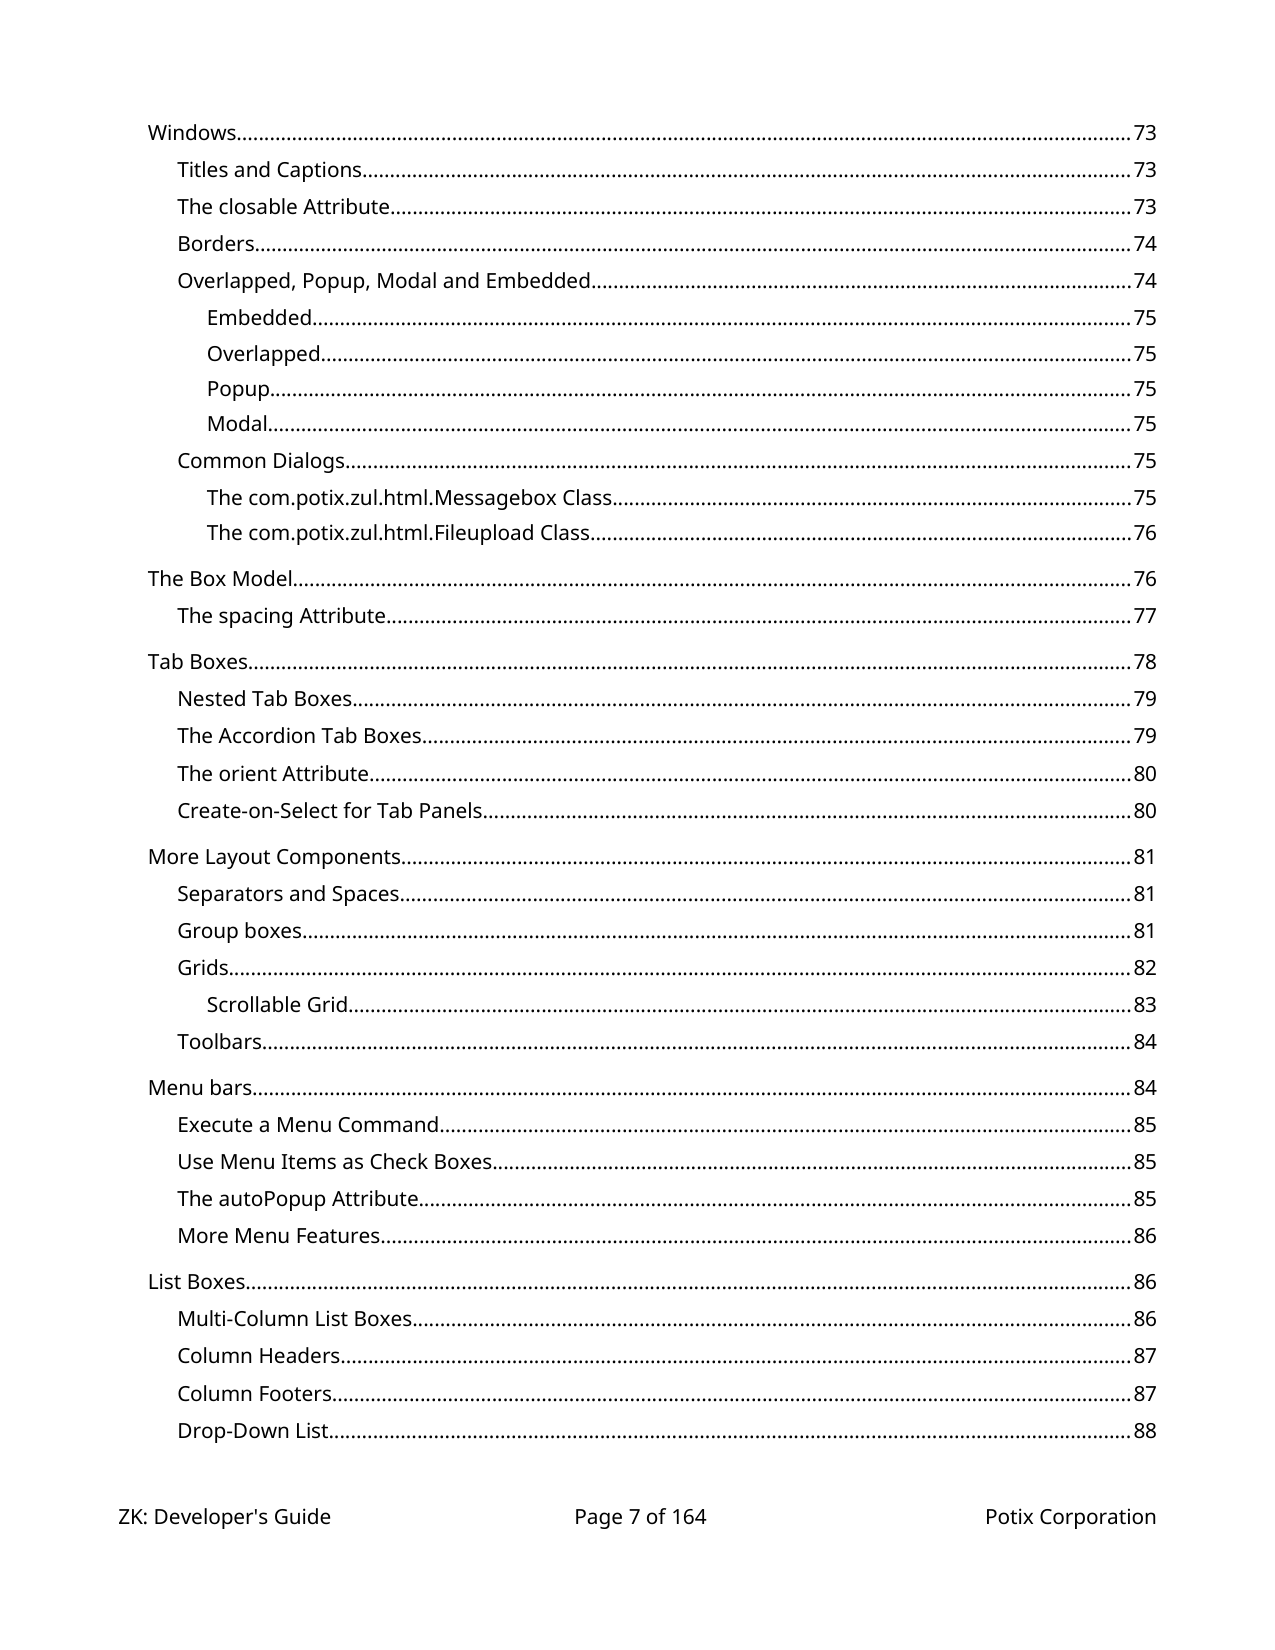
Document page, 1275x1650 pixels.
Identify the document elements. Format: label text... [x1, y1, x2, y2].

text Drop-Down List 88 [177, 1416, 1157, 1444]
text Grids 82 [177, 953, 1157, 981]
text Create-on-Select for Tab Panels 80 [177, 796, 1157, 824]
text Borders 74 [177, 229, 1157, 258]
text More Menu Features 86 [177, 1221, 1157, 1250]
text Windows 73 [148, 118, 1157, 146]
text The spacing Attribute 77 [177, 602, 1157, 630]
text The Accordion Tab Boxes 79 [177, 722, 1157, 750]
text Embedded 75 [207, 303, 1157, 332]
text The closable Attribute 73 [177, 192, 1157, 221]
text Tab Boxes 78 [148, 647, 1157, 676]
text Column Footers 87 [177, 1379, 1157, 1407]
text Toolbars 84 [177, 1027, 1157, 1055]
text Group boxes 81 [177, 916, 1157, 944]
text The com.potix.zul.html.Fileupload Class 76 [207, 518, 1157, 547]
text Menu bars 84 [148, 1073, 1157, 1101]
text List Boxes 86 [148, 1267, 1157, 1296]
text The orient Attribute 80 [177, 759, 1157, 787]
text Execute a Menu Command 85 [177, 1110, 1157, 1138]
text Popup 75 [207, 374, 1157, 402]
text The autoPopup Attribute 85 [177, 1184, 1157, 1213]
text The com.potix.zul.html.Messagebox Class 75 [207, 483, 1157, 512]
text Scrollable Grid 83 [207, 990, 1157, 1018]
text Multi-Column List Boxes 86 [177, 1304, 1157, 1333]
text More Layout Components 81 [148, 842, 1157, 870]
text Overlapped 75 [207, 339, 1157, 367]
text Nested Tab Boxes 79 [177, 684, 1157, 713]
text Use Menu Items as Check Boxes 85 [177, 1147, 1157, 1176]
text Titles and Captions 73 [177, 155, 1157, 183]
text The Box Model 76 [148, 564, 1157, 593]
text Column Headers 87 [177, 1342, 1157, 1370]
text Common Dialogs 75 [177, 446, 1157, 474]
text Overlapped, Popup, Modal and Embedded 74 [177, 266, 1157, 295]
text Separators and Spaces 81 [177, 879, 1157, 907]
text Modal 75 [207, 409, 1157, 437]
